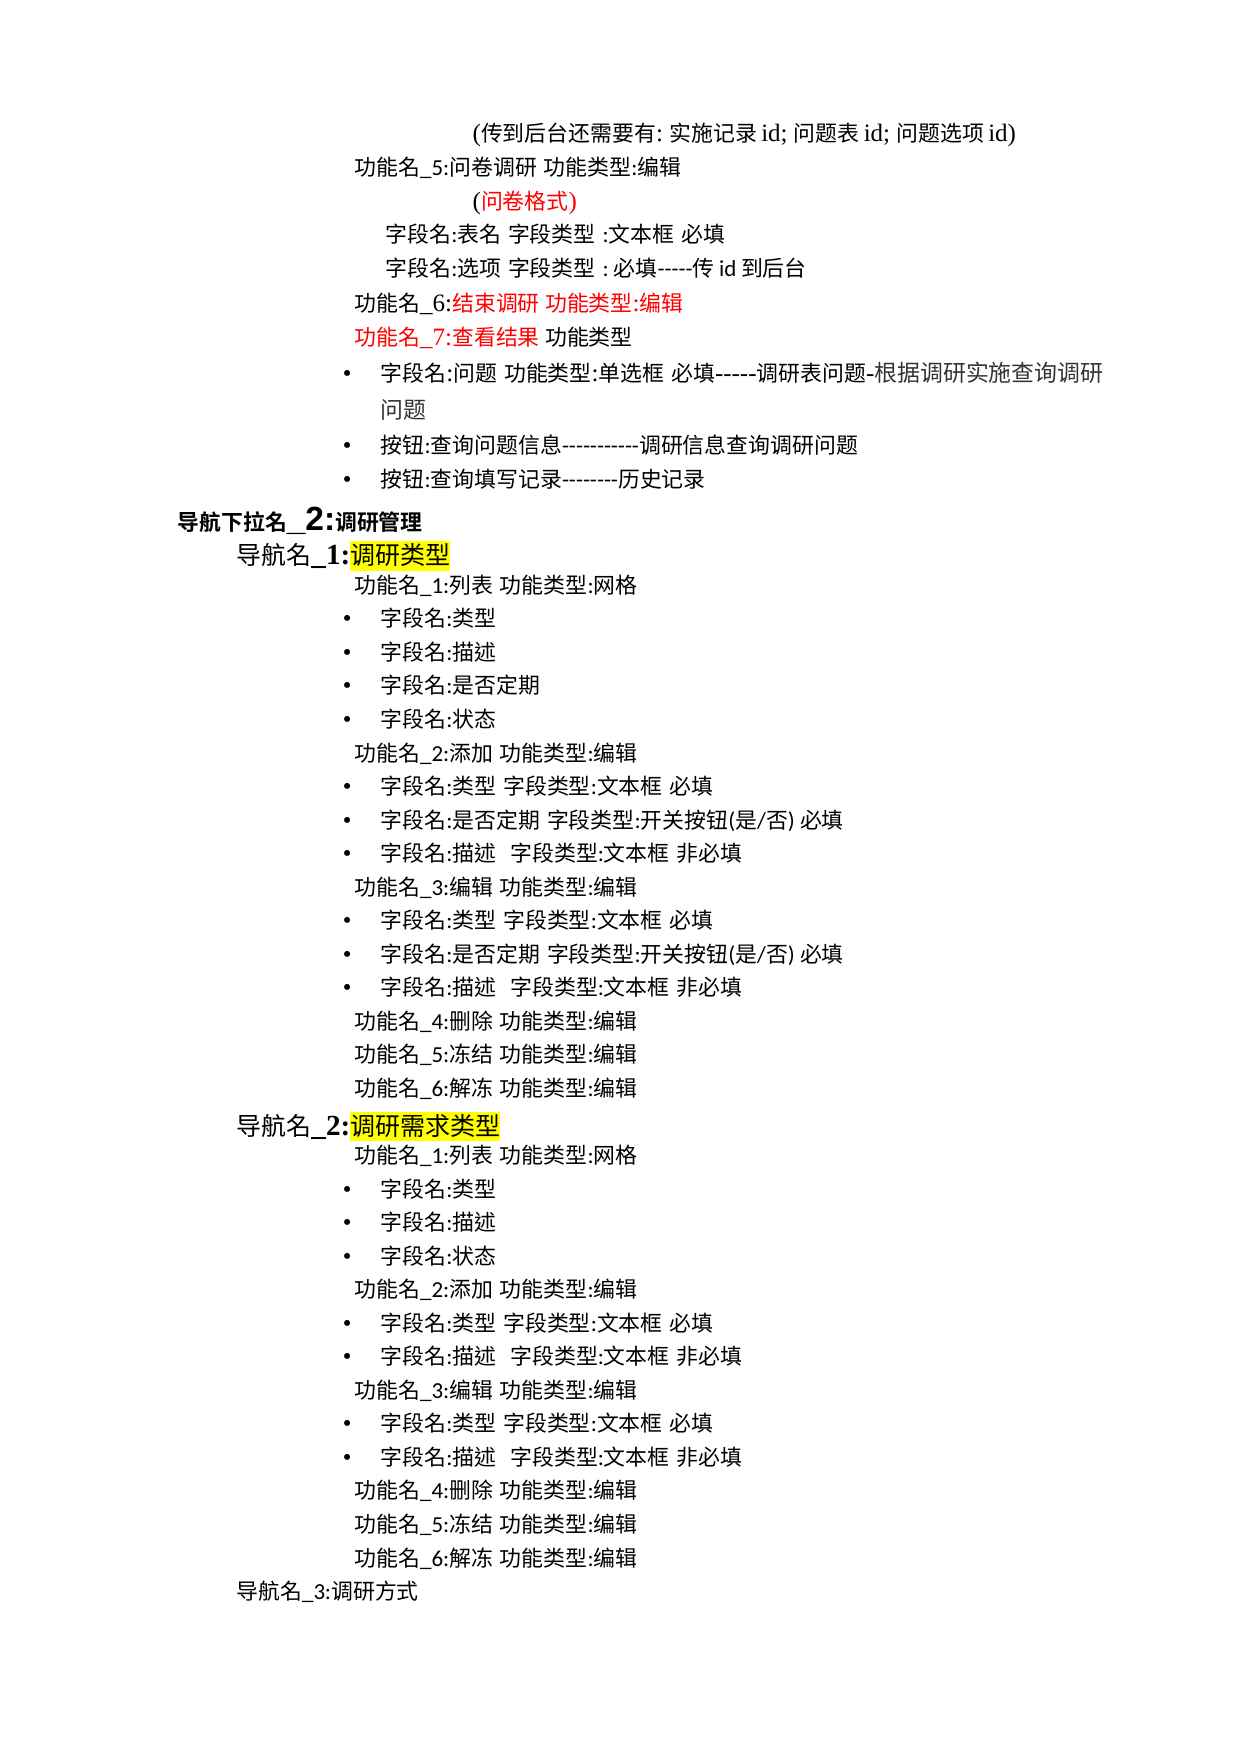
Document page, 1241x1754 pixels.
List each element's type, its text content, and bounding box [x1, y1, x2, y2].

list 字段名:类型 字段类型:文本框 必填 [343, 1309, 1122, 1337]
text 功能名_3:编辑 功能类型:编辑 [118, 873, 1122, 901]
list 字段名:类型 字段类型:文本框 必填 [343, 1409, 1122, 1437]
list 字段名:描述 字段类型:文本框 非必填 [343, 839, 1122, 867]
text 功能名_5:冻结 功能类型:编辑 [118, 1041, 1122, 1068]
text 导航名_3:调研方式 [118, 1577, 1122, 1605]
list 字段名:描述 字段类型:文本框 非必填 [343, 1443, 1122, 1471]
list 字段名:类型 [343, 604, 1122, 632]
text 功能名_6:解冻 功能类型:编辑 [118, 1074, 1122, 1102]
text 功能名_6:结束调研 功能类型:编辑 [118, 288, 1122, 316]
list 字段名:是否定期 字段类型:开关按钮(是/否) 必填 [343, 940, 1122, 968]
list 字段名:状态 [343, 1242, 1122, 1270]
subtitle 导航名_2:调研需求类型 [118, 1108, 1122, 1141]
text 功能名_4:删除 功能类型:编辑 [118, 1477, 1122, 1504]
subtitle 导航下拉名_2:调研管理 [118, 499, 1122, 537]
list 字段名:描述 [343, 638, 1122, 666]
text 功能名_7:查看结果 功能类型 [118, 322, 1122, 351]
list 字段名:类型 字段类型:文本框 必填 [343, 772, 1122, 800]
list 字段名:描述 [343, 1208, 1122, 1236]
list 按钮:查询问题信息-----------调研信息查询调研问题 [343, 432, 1122, 460]
list 字段名:状态 [343, 705, 1122, 733]
text 功能名_4:删除 功能类型:编辑 [118, 1007, 1122, 1035]
text 功能名_3:编辑 功能类型:编辑 [118, 1376, 1122, 1404]
list 字段名:类型 字段类型:文本框 必填 [343, 906, 1122, 934]
subtitle 导航名_1:调研类型 [118, 537, 1122, 571]
text 功能名_5:问卷调研 功能类型:编辑 [118, 153, 1122, 181]
list 字段名:描述 字段类型:文本框 非必填 [343, 1342, 1122, 1370]
text 功能名_2:添加 功能类型:编辑 [118, 739, 1122, 767]
text 功能名_2:添加 功能类型:编辑 [118, 1275, 1122, 1303]
list 字段名:问题 功能类型:单选框 必填-----调研表问题-根据调研实施查询调研问题 [343, 357, 1122, 425]
list 字段名:类型 [343, 1175, 1122, 1203]
list 按钮:查询填写记录--------历史记录 [343, 465, 1122, 493]
text 功能名_5:冻结 功能类型:编辑 [118, 1510, 1122, 1538]
list 字段名:是否定期 [343, 672, 1122, 699]
list 字段名:描述 字段类型:文本框 非必填 [343, 973, 1122, 1001]
text 字段名:表名 字段类型 :文本框 必填 [118, 221, 1122, 249]
text (传到后台还需要有: 实施记录id; 问题表id; 问题选项id) [118, 118, 1122, 147]
text 功能名_1:列表 功能类型:网格 [118, 1141, 1122, 1169]
text 功能名_1:列表 功能类型:网格 [118, 571, 1122, 599]
text 字段名:选项 字段类型 : 必填-----传id到后台 [118, 254, 1122, 282]
list 字段名:是否定期 字段类型:开关按钮(是/否) 必填 [343, 806, 1122, 834]
text (问卷格式) [118, 186, 1122, 215]
text 功能名_6:解冻 功能类型:编辑 [118, 1544, 1122, 1572]
